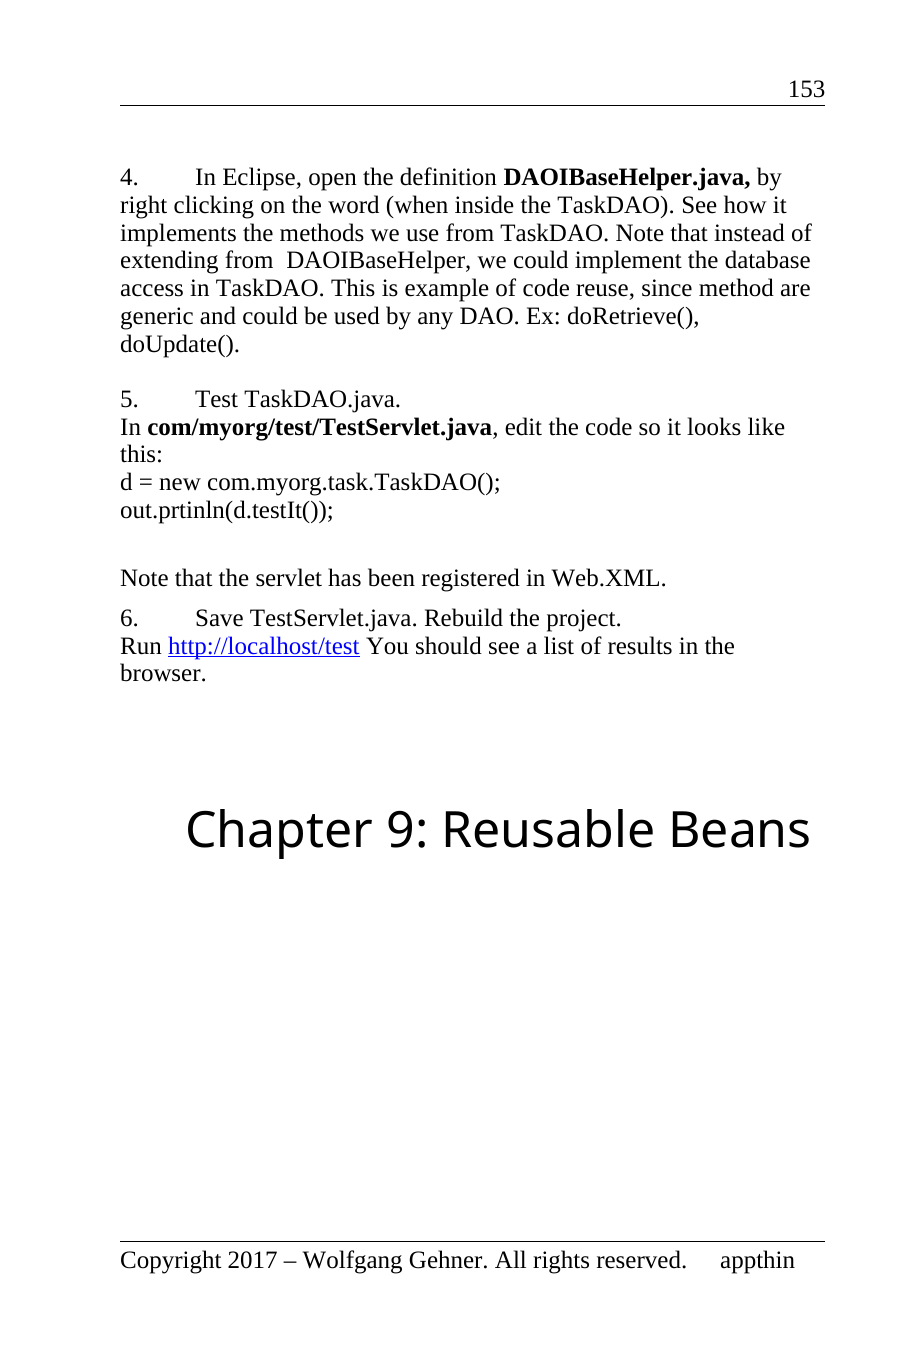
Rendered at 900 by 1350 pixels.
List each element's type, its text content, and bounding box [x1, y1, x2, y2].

list Test TaskDAO.java. In com/myorg/test/TestServlet.java, edit the code so it looks like this: [120, 385, 825, 468]
text d = new com.myorg.task.TaskDAO(); out.prtinln(d.testIt()); [120, 468, 825, 524]
subtitle Chapter 9: Reusable Beans [120, 794, 825, 862]
list Save TestServlet.java. Rebuild the project. Run http://localhost/test You should see a list of results in the browser. [120, 604, 825, 687]
text Note that the servlet has been registered in Web.XML. [120, 536, 825, 592]
list In Eclipse, open the definition DAOIBaseHelper.java, by right clicking on the word (when inside the TaskDAO). See how it implements the methods we use from TaskDAO. Note that instead of extending from DAOIBaseHelper, we could implement the database access in TaskDAO. This is example of code reuse, since method are generic and could be used by any DAO. Ex: doRetrieve(), doUpdate(). [120, 163, 825, 385]
